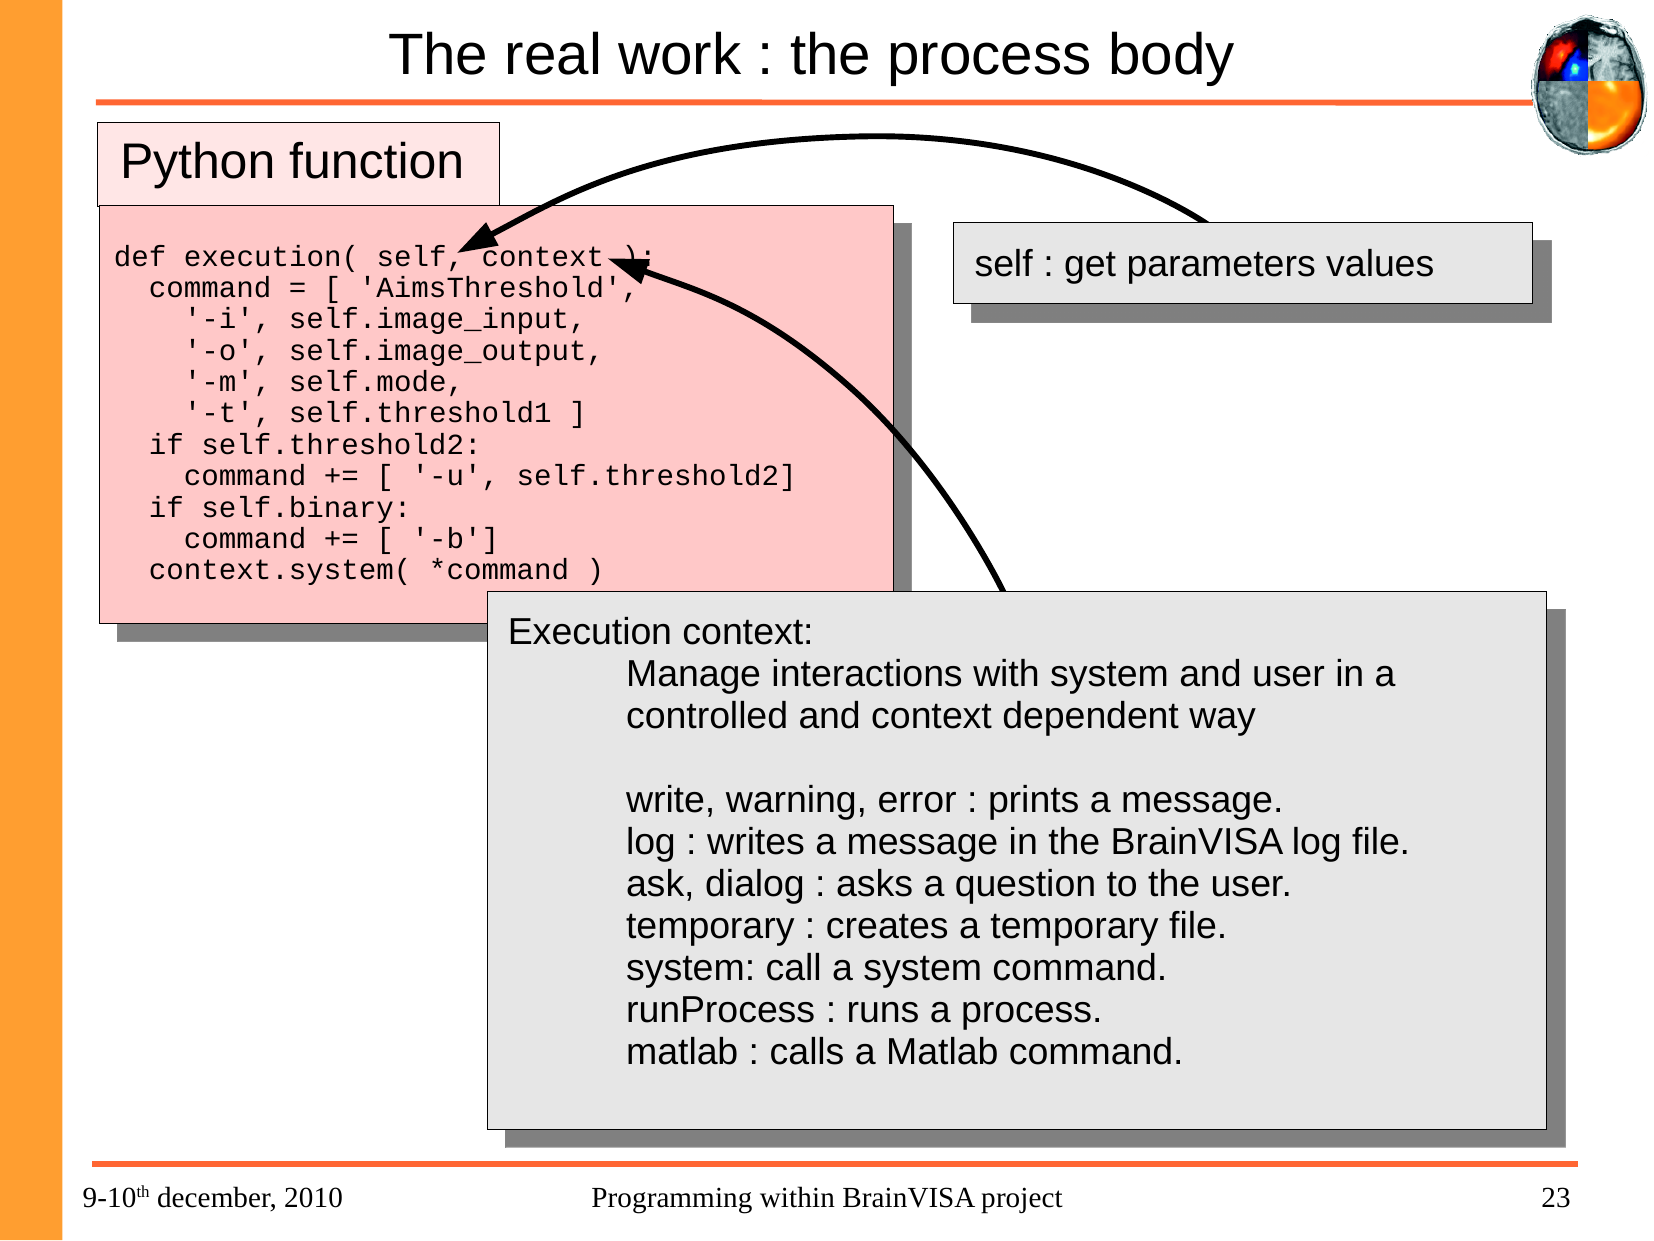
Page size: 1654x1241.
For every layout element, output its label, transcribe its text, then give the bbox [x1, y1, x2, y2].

text_box self : get parameters values [953, 222, 1533, 304]
text_box [97, 122, 500, 207]
text_box Python function [105, 126, 495, 197]
title The real work : the process body [88, 19, 1536, 89]
picture [1530, 14, 1649, 157]
text_box def execution( self, context ): command = [ 'AimsThreshold', '-i', self.image_input, '-o', self.image_output, '-m', self.mode, '-t', self.threshold1 ] if self.threshold2: command += [ '-u', self.threshold2] if self.binary: command += [ '-b'] context.system( *command ) [99, 205, 894, 624]
text_box Execution context: Manage interactions with system and user in a controlled and context dependent way write, warning, error : prints a message. log : writes a message in the BrainVISA log file. ask, dialog : asks a question to the user. temporary : creates a temporary file. system: call a system command. runProcess : runs a process. matlab : calls a Matlab command. [487, 591, 1547, 1130]
